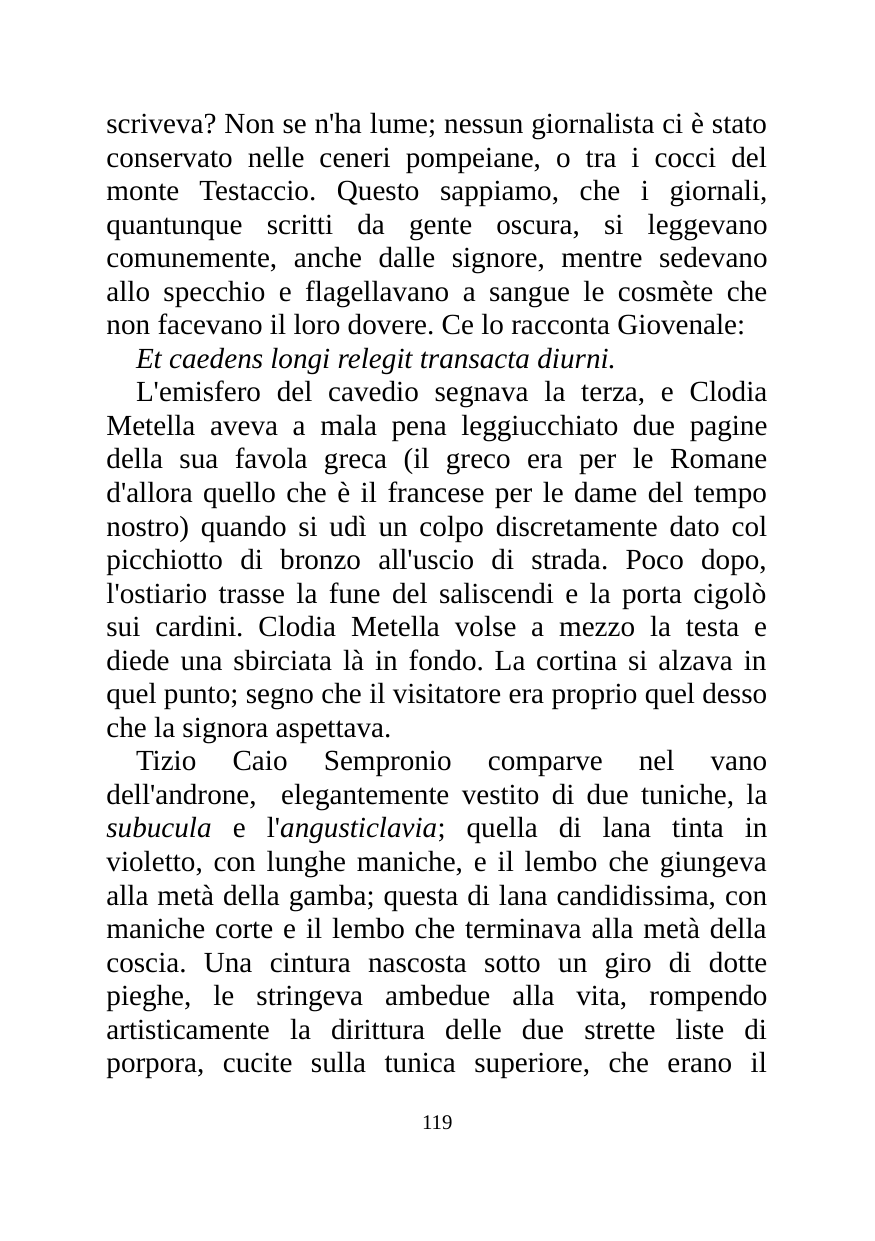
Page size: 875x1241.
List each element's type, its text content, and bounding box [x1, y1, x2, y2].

text L'emisfero del cavedio segnava la terza, e Clodia Metella aveva a mala pena leggiucchiato due pagine della sua favola greca (il greco era per le Romane d'allora quello che è il francese per le dame del tempo nostro) quando si udì un colpo discretamente dato col picchiotto di bronzo all'uscio di strada. Poco dopo, l'ostiario trasse la fune del saliscendi e la porta cigolò sui cardini. Clodia Metella volse a mezzo la testa e diede una sbirciata là in fondo. La cortina si alzava in quel punto; segno che il visitatore era proprio quel desso che la signora aspettava. [106, 374, 768, 743]
text scriveva? Non se n'ha lume; nessun giornalista ci è stato conservato nelle ceneri pompeiane, o tra i cocci del monte Testaccio. Questo sappiamo, che i giornali, quantunque scritti da gente oscura, si leggevano comunemente, anche dalle signore, mentre sedevano allo specchio e flagellavano a sangue le cosmète che non facevano il loro dovere. Ce lo racconta Giovenale: [106, 106, 768, 341]
text Tizio Caio Sempronio comparve nel vano dell'androne, elegantemente vestito di due tuniche, la subucula e l'angusticlavia; quella di lana tinta in violetto, con lunghe maniche, e il lembo che giungeva alla metà della gamba; questa di lana candidissima, con maniche corte e il lembo che terminava alla metà della coscia. Una cintura nascosta sotto un giro di dotte pieghe, le stringeva ambedue alla vita, rompendo artisticamente la dirittura delle due strette liste di porpora, cucite sulla tunica superiore, che erano il [106, 743, 768, 1079]
text Et caedens longi relegit transacta diurni. [106, 341, 768, 374]
